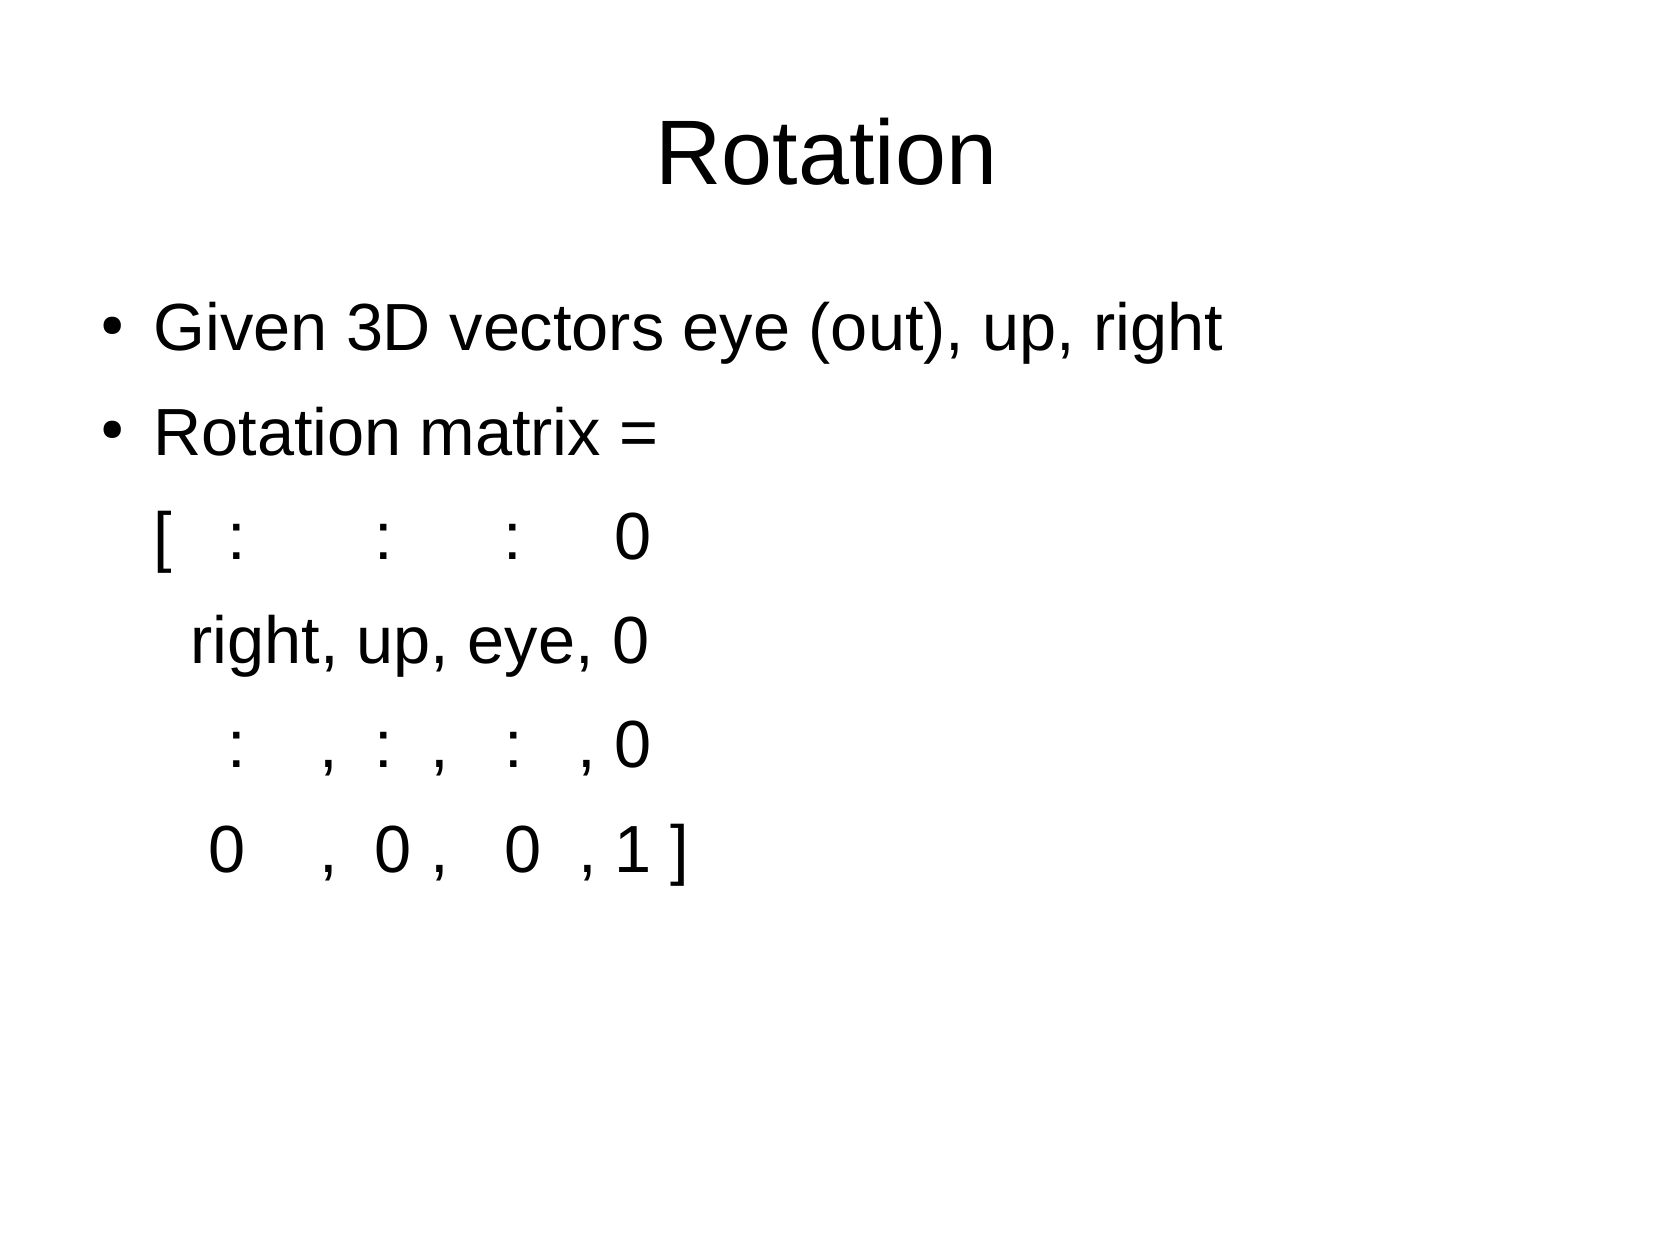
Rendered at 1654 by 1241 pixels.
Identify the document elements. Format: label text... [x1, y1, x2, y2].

list Given 3D vectors eye (out), up, right Rotation matrix = [ : : : 0 right, up, eye, 0 : , : , : , 0 0 , 0 , 0 , 1 ] [82, 290, 1538, 1010]
title Rotation [82, 49, 1571, 257]
